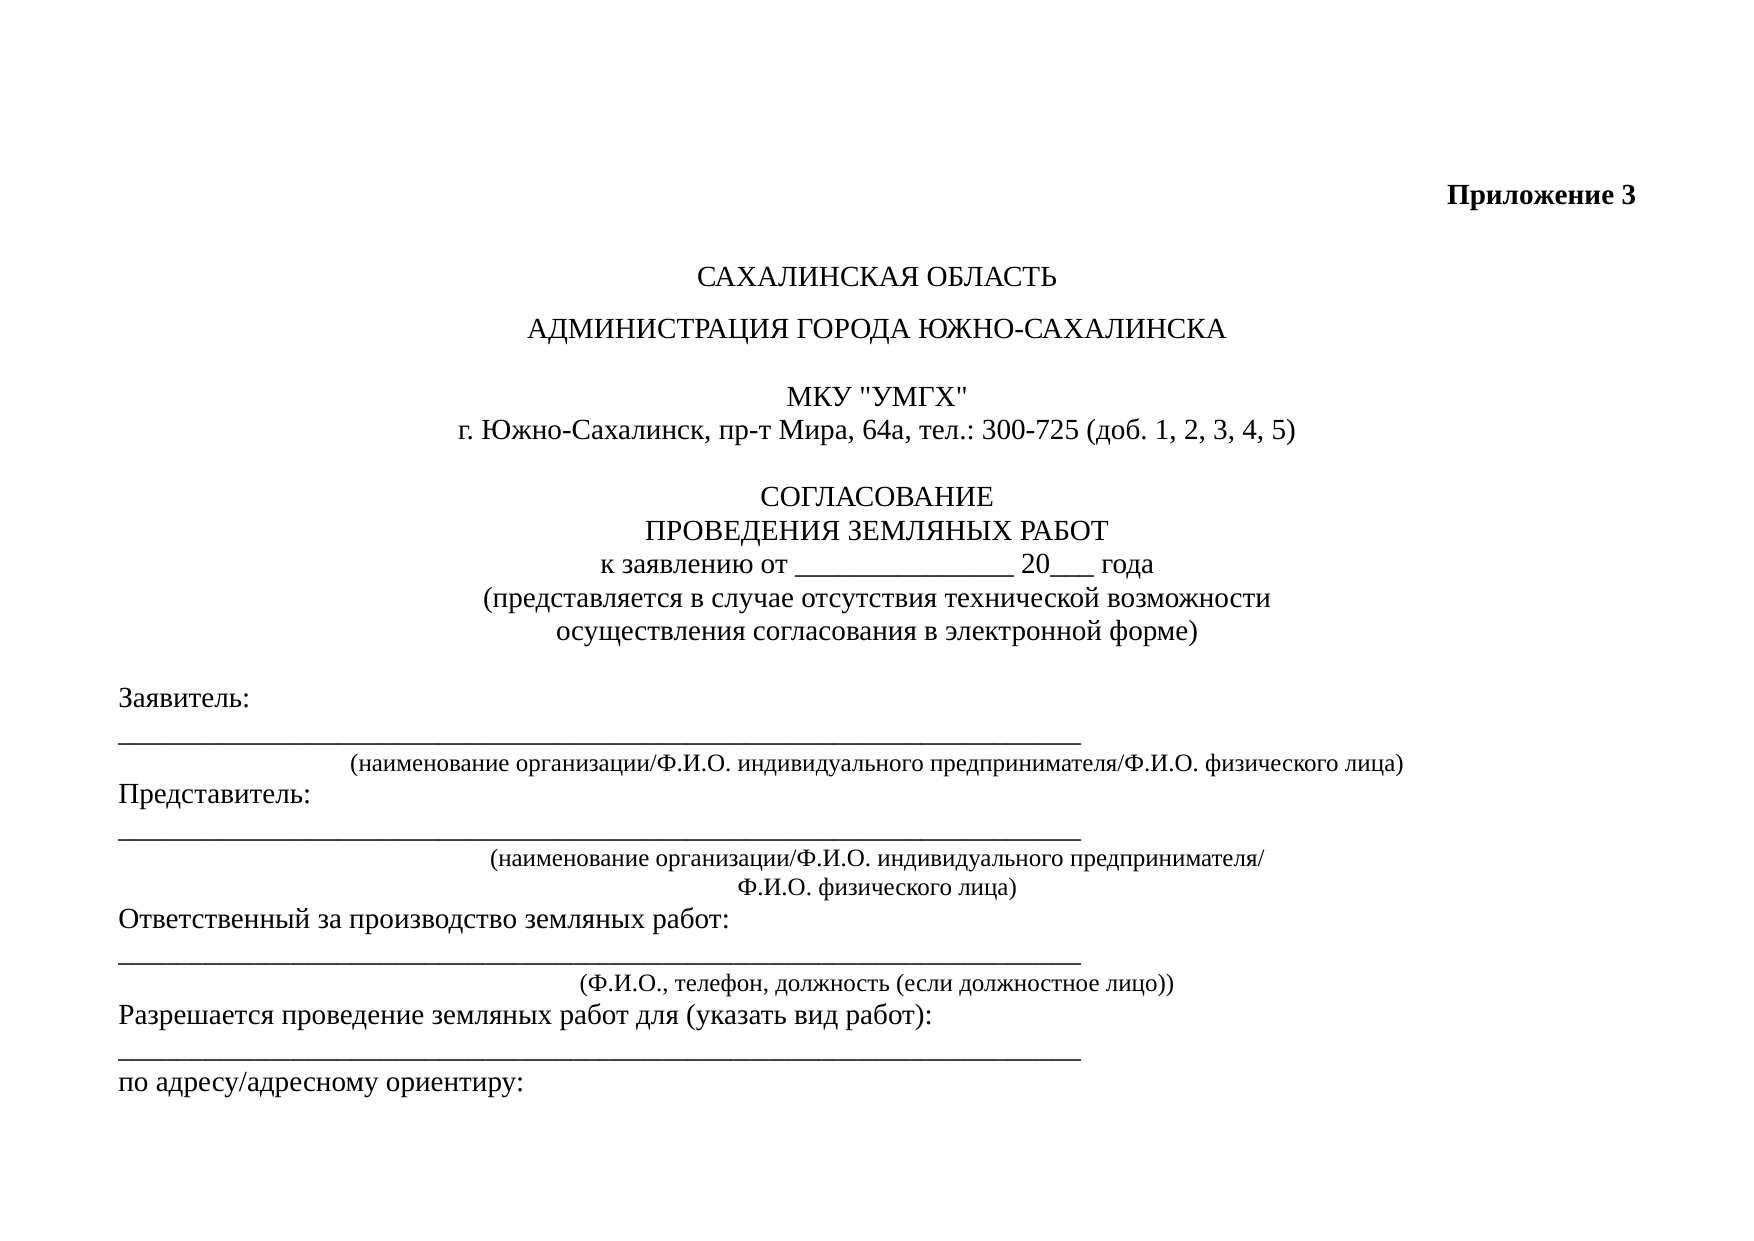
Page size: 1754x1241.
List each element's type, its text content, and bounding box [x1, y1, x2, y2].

text Ответственный за производство земляных работ: [118, 901, 1636, 934]
text (Ф.И.О., телефон, должность (если должностное лицо)) [118, 968, 1636, 997]
text Приложение 3 [118, 177, 1636, 211]
text __________________________________________________________________ [118, 1030, 1636, 1064]
text к заявлению от _______________ 20___ года [118, 546, 1636, 580]
text Ф.И.О. физического лица) [118, 872, 1636, 901]
text по адресу/адресному ориентиру: [118, 1064, 1636, 1097]
text Заявитель: [118, 681, 1636, 714]
text Разрешается проведение земляных работ для (указать вид работ): [118, 997, 1636, 1030]
text МКУ "УМГХ" [118, 379, 1636, 412]
text ПРОВЕДЕНИЯ ЗЕМЛЯНЫХ РАБОТ [118, 513, 1636, 546]
text (наименование организации/Ф.И.О. индивидуального предпринимателя/ [118, 843, 1636, 872]
text __________________________________________________________________ [118, 810, 1636, 843]
text (наименование организации/Ф.И.О. индивидуального предпринимателя/Ф.И.О. физического лица) [118, 748, 1636, 776]
text АДМИНИСТРАЦИЯ ГОРОДА ЮЖНО-САХАЛИНСКА [118, 312, 1636, 345]
text осуществления согласования в электронной форме) [118, 613, 1636, 647]
text Представитель: [118, 776, 1636, 810]
text (представляется в случае отсутствия технической возможности [118, 580, 1636, 613]
text САХАЛИНСКАЯ ОБЛАСТЬ [118, 259, 1636, 292]
text СОГЛАСОВАНИЕ [118, 479, 1636, 513]
text __________________________________________________________________ [118, 934, 1636, 968]
text г. Южно-Сахалинск, пр-т Мира, 64а, тел.: 300-725 (доб. 1, 2, 3, 4, 5) [118, 412, 1636, 446]
text __________________________________________________________________ [118, 714, 1636, 748]
